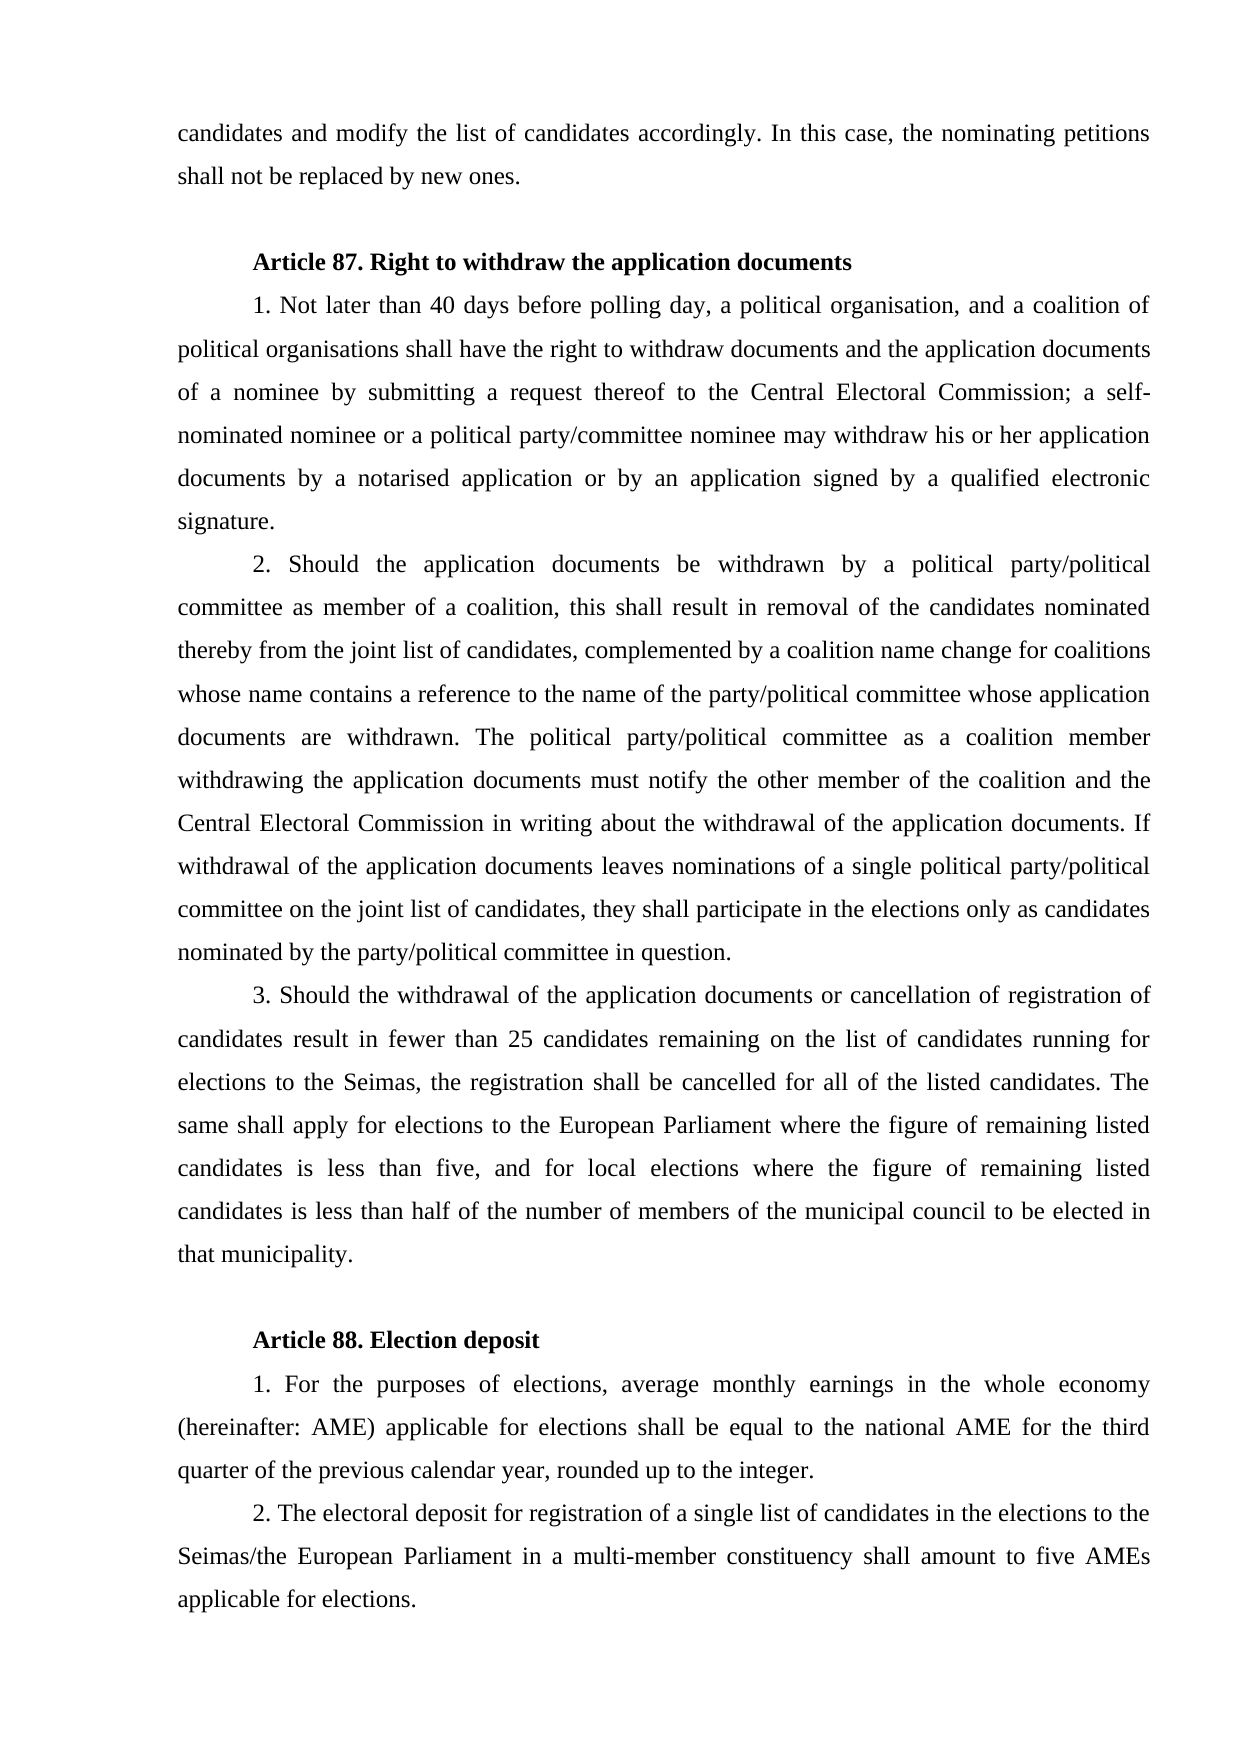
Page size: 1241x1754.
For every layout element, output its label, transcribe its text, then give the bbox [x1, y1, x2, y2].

text 1. Not later than 40 days before polling day, a political organisation, and a coalition of political organisations shall have the right to withdraw documents and the application documents of a nominee by submitting a request thereof to the Central Electoral Commission; a self-nominated nominee or a political party/committee nominee may withdraw his or her application documents by a notarised application or by an application signed by a qualified electronic signature. [177, 291, 1152, 535]
text 3. Should the withdrawal of the application documents or cancellation of registration of candidates result in fewer than 25 candidates remaining on the list of candidates running for elections to the Seimas, the registration shall be cancelled for all of the listed candidates. The same shall apply for elections to the European Parliament where the figure of remaining listed candidates is less than five, and for local elections where the figure of remaining listed candidates is less than half of the number of members of the municipal council to be elected in that municipality. [177, 981, 1152, 1268]
text 2. The electoral deposit for registration of a single list of candidates in the elections to the Seimas/the European Parliament in a multi-member constituency shall amount to five AMEs applicable for elections. [177, 1498, 1152, 1613]
text 2. Should the application documents be withdrawn by a political party/political committee as member of a coalition, this shall result in removal of the candidates nominated thereby from the joint list of candidates, complemented by a coalition name change for coalitions whose name contains a reference to the name of the party/political committee whose application documents are withdrawn. The political party/political committee as a coalition member withdrawing the application documents must notify the other member of the coalition and the Central Electoral Commission in writing about the withdrawal of the application documents. If withdrawal of the application documents leaves nominations of a single political party/political committee on the joint list of candidates, they shall participate in the elections only as candidates nominated by the party/political committee in question. [177, 549, 1152, 966]
text Article 87. Right to withdraw the application documents [177, 247, 1152, 276]
text 1. For the purposes of elections, average monthly earnings in the whole economy (hereinafter: AME) applicable for elections shall be equal to the national AME for the third quarter of the previous calendar year, rounded up to the integer. [177, 1369, 1152, 1484]
text candidates and modify the list of candidates accordingly. In this case, the nominating petitions shall not be replaced by new ones. [177, 118, 1152, 190]
text Article 88. Election deposit [177, 1326, 1152, 1354]
